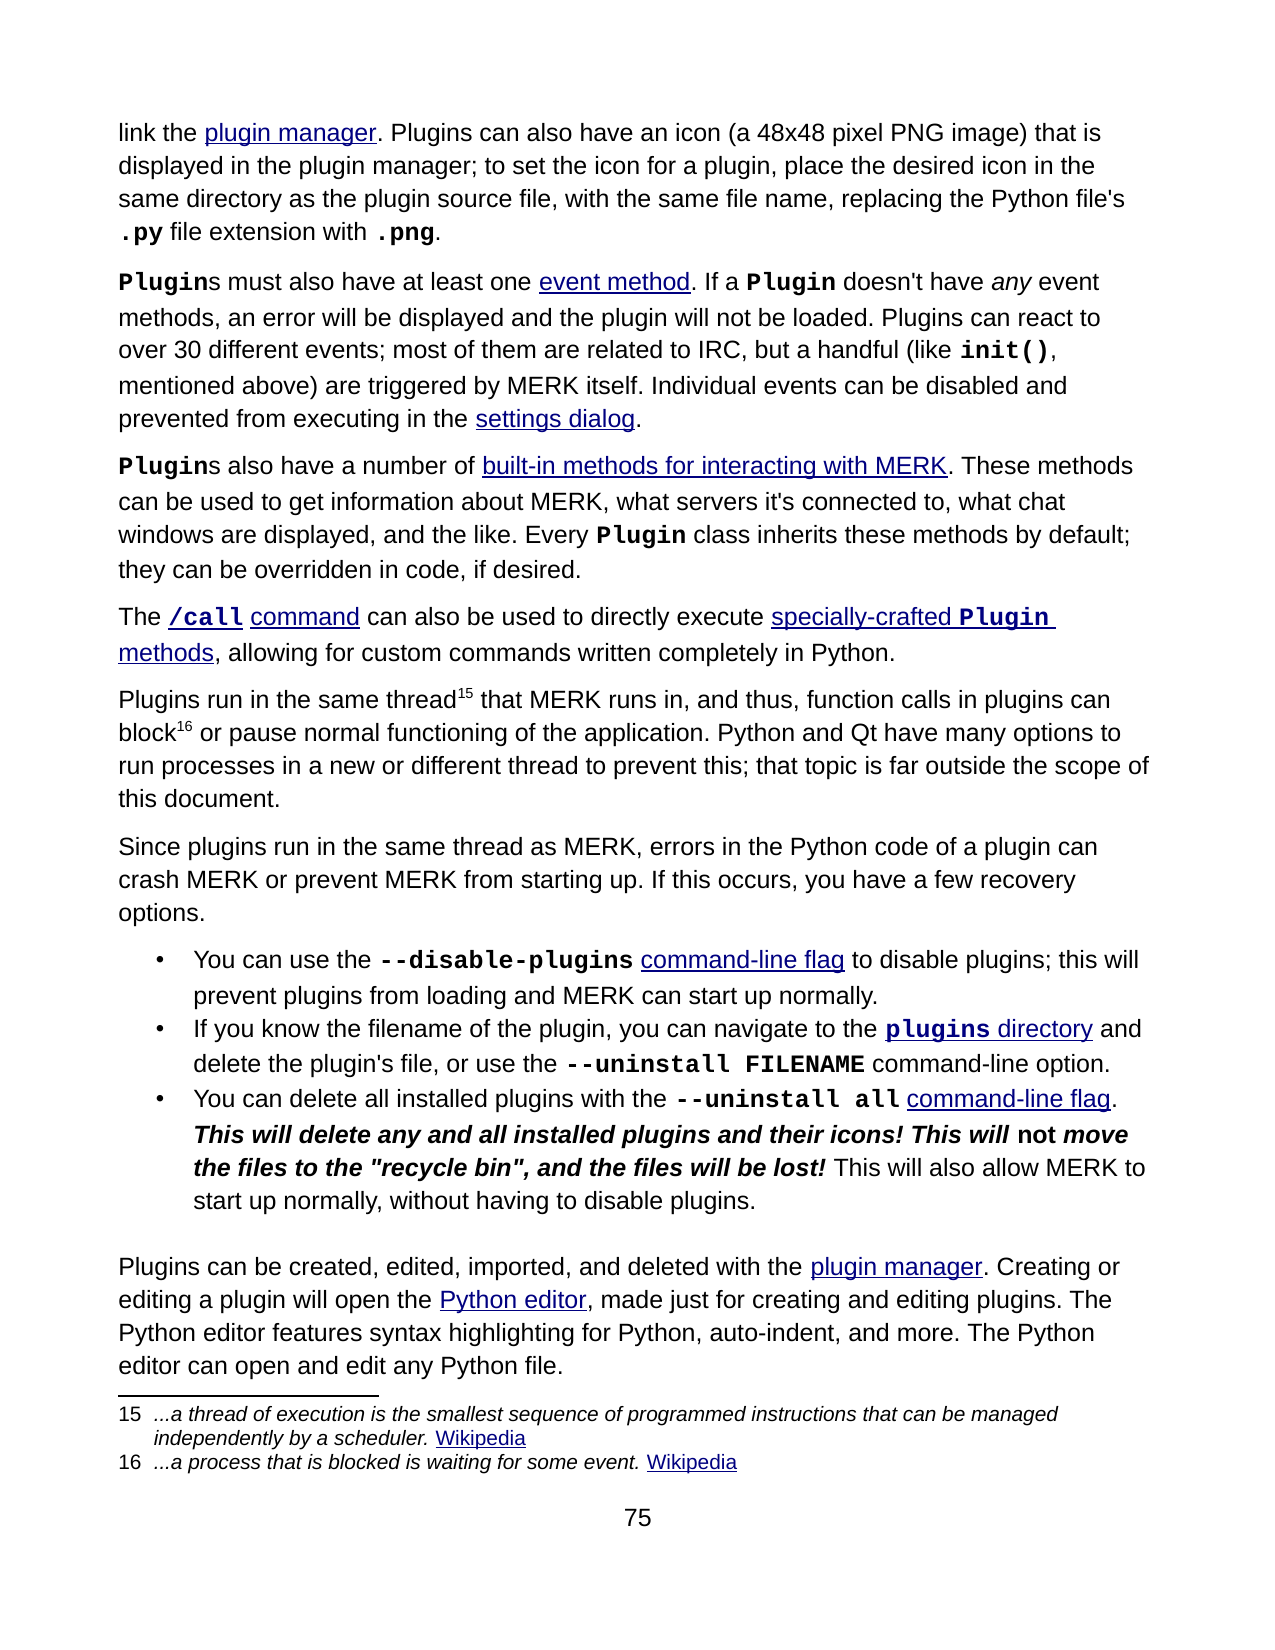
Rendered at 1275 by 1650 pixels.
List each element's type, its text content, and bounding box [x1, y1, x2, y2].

list You can use the --disable-plugins command-line flag to disable plugins; this will prevent plugins from loading and MERK can start up normally. [156, 946, 1157, 1009]
text Plugins run in the same thread that MERK runs in, and thus, function calls in plugins can block or pause normal functioning of the application. Python and Qt have many options to run processes in a new or different thread to prevent this; that topic is far outside the scope of this document. [118, 685, 1157, 813]
list You can delete all installed plugins with the --uninstall all command-line flag. This will delete any and all installed plugins and their icons! This will not move the files to the "recycle bin", and the files will be lost! This will also allow MERK to start up normally, without having to disable plugins. [156, 1084, 1157, 1214]
list If you know the filename of the plugin, you can navigate to the plugins directory and delete the plugin's file, or use the --uninstall FILENAME command-line option. [156, 1014, 1157, 1080]
text link the plugin manager. Plugins can also have an icon (a 48x48 pixel PNG image) that is displayed in the plugin manager; to set the icon for a plugin, place the desired icon in the same directory as the plugin source file, with the same file name, replacing the Python file's .py file extension with .png. [118, 118, 1157, 248]
text Plugins also have a number of built-in methods for interacting with MERK. These methods can be used to get information about MERK, what servers it's connected to, what chat windows are displayed, and the like. Every Plugin class inherits these methods by default; they can be overridden in code, if desired. [118, 451, 1157, 583]
text ...a process that is blocked is waiting for some event. Wikipedia [118, 1450, 1157, 1474]
text Plugins must also have at least one event method. If a Plugin doesn't have any event methods, an error will be displayed and the plugin will not be loaded. Plugins can react to over 30 different events; most of them are related to IRC, but a handful (like init(), mentioned above) are triggered by MERK itself. Individual events can be disabled and prevented from executing in the settings dialog. [118, 267, 1157, 432]
text ...a thread of execution is the smallest sequence of programmed instructions that can be managed independently by a scheduler. Wikipedia [118, 1402, 1157, 1450]
text Plugins can be created, edited, imported, and deleted with the plugin manager. Creating or editing a plugin will open the Python editor, made just for creating and editing plugins. The Python editor features syntax highlighting for Python, auto-indent, and more. The Python editor can open and edit any Python file. [118, 1252, 1157, 1379]
text The /call command can also be used to directly execute specially-crafted Plugin methods, allowing for custom commands written completely in Python. [118, 602, 1157, 666]
text Since plugins run in the same thread as MERK, errors in the Python code of a plugin can crash MERK or prevent MERK from starting up. If this occurs, you have a few recovery options. [118, 832, 1157, 927]
